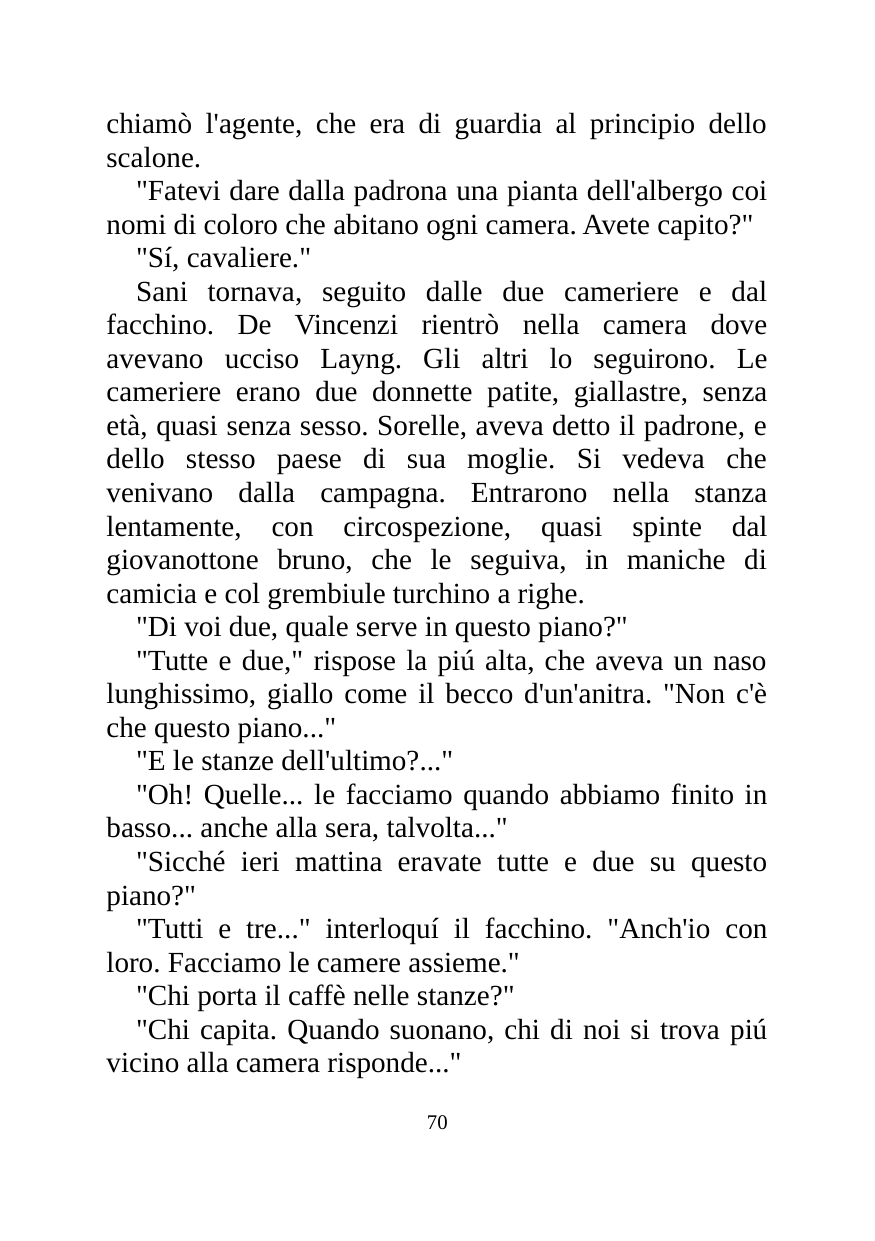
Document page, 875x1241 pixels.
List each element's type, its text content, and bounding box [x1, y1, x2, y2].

text "Fatevi dare dalla padrona una pianta dell'albergo coi nomi di coloro che abitano ogni camera. Avete capito?" [106, 173, 768, 240]
text "Sí, cavaliere." [106, 240, 768, 274]
text "Chi capita. Quando suonano, chi di noi si trova piú vicino alla camera risponde..." [106, 1012, 768, 1079]
text "E le stanze dell'ultimo?..." [106, 743, 768, 777]
text "Oh! Quelle... le facciamo quando abbiamo finito in basso... anche alla sera, talvolta..." [106, 777, 768, 844]
text "Tutti e tre..." interloquí il facchino. "Anch'io con loro. Facciamo le camere assieme." [106, 911, 768, 978]
text chiamò l'agente, che era di guardia al principio dello scalone. [106, 106, 768, 173]
text Sani tornava, seguito dalle due cameriere e dal facchino. De Vincenzi rientrò nella camera dove avevano ucciso Layng. Gli altri lo seguirono. Le cameriere erano due donnette patite, giallastre, senza età, quasi senza sesso. Sorelle, aveva detto il padrone, e dello stesso paese di sua moglie. Si vedeva che venivano dalla campagna. Entrarono nella stanza lentamente, con circospezione, quasi spinte dal giovanottone bruno, che le seguiva, in maniche di camicia e col grembiule turchino a righe. [106, 274, 768, 609]
text "Di voi due, quale serve in questo piano?" [106, 609, 768, 643]
text "Sicché ieri mattina eravate tutte e due su questo piano?" [106, 844, 768, 911]
text "Chi porta il caffè nelle stanze?" [106, 978, 768, 1012]
text "Tutte e due," rispose la piú alta, che aveva un naso lunghissimo, giallo come il becco d'un'anitra. "Non c'è che questo piano..." [106, 643, 768, 743]
